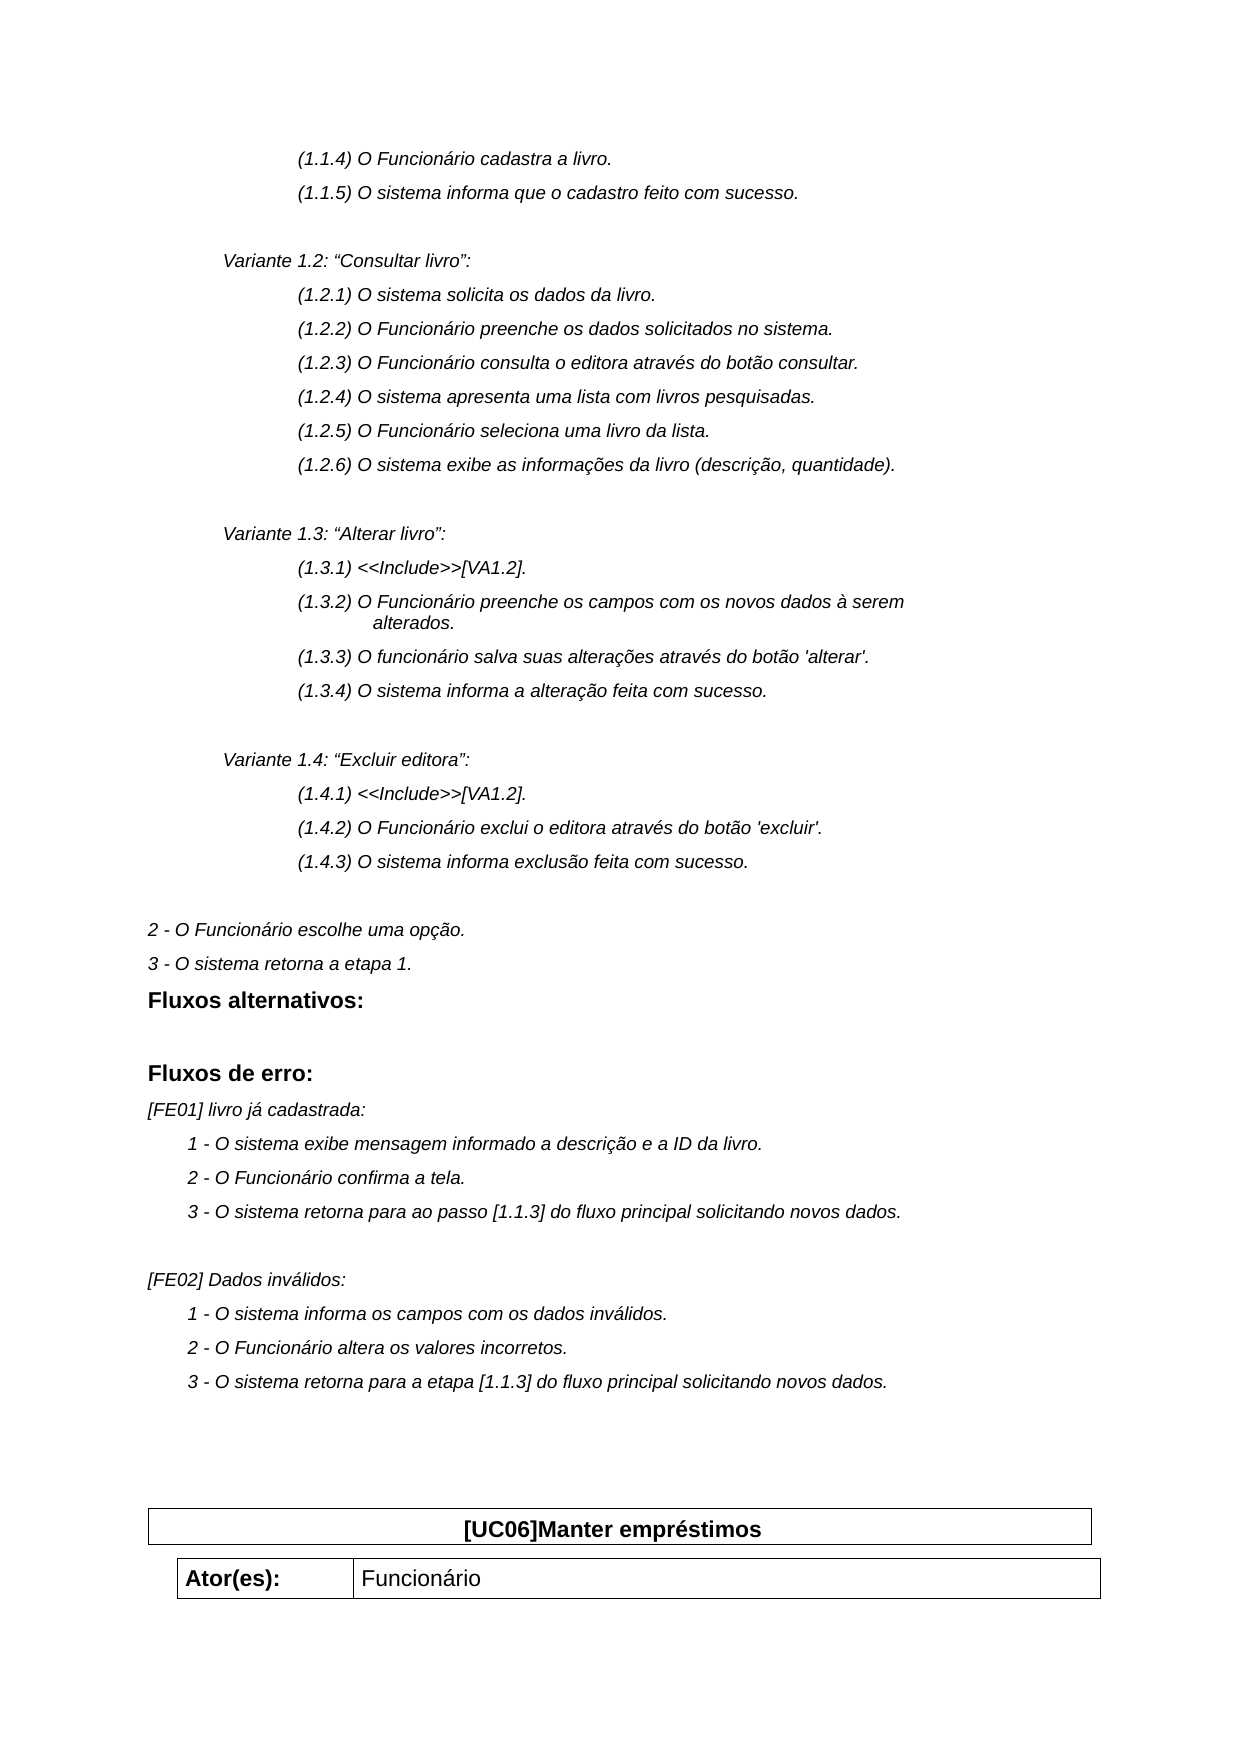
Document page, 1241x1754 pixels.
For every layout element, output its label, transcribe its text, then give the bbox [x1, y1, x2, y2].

text (1.2.2) O Funcionário preenche os dados solicitados no sistema. [148, 318, 1092, 339]
table_header Ator(es): [178, 1559, 353, 1597]
text 2 - O Funcionário altera os valores incorretos. [187, 1337, 1092, 1358]
text Fluxos alternativos: [148, 987, 1092, 1013]
text (1.3.3) O funcionário salva suas alterações através do botão 'alterar'. [148, 646, 1092, 668]
text (1.4.2) O Funcionário exclui o editora através do botão 'excluir'. [148, 816, 1092, 838]
text (1.1.5) O sistema informa que o cadastro feito com sucesso. [148, 182, 1092, 203]
table_header Funcionário [354, 1559, 1100, 1597]
text (1.4.1) <<Include>>[VA1.2]. [148, 782, 1092, 804]
text (1.2.6) O sistema exibe as informações da livro (descrição, quantidade). [148, 454, 1092, 476]
text (1.3.2) O Funcionário preenche os campos com os novos dados à serem alterados. [148, 591, 1092, 634]
text 3 - O sistema retorna a etapa 1. [148, 953, 1092, 974]
text (1.2.1) O sistema solicita os dados da livro. [148, 284, 1092, 306]
text Variante 1.3: “Alterar livro”: [148, 522, 1092, 544]
text 2 - O Funcionário escolhe uma opção. [148, 919, 1092, 940]
text [FE02] Dados inválidos: [148, 1269, 1092, 1290]
text (1.3.1) <<Include>>[VA1.2]. [148, 556, 1092, 578]
text (1.4.3) O sistema informa exclusão feita com sucesso. [148, 851, 1092, 872]
text (1.1.4) O Funcionário cadastra a livro. [148, 148, 1092, 169]
text (1.3.4) O sistema informa a alteração feita com sucesso. [148, 680, 1092, 702]
text (1.2.5) O Funcionário seleciona uma livro da lista. [148, 420, 1092, 442]
text 3 - O sistema retorna para a etapa [1.1.3] do fluxo principal solicitando novos dados. [187, 1371, 1092, 1393]
text Variante 1.4: “Excluir editora”: [148, 748, 1092, 770]
text 2 - O Funcionário confirma a tela. [187, 1167, 1092, 1188]
text Fluxos de erro: [148, 1060, 1092, 1086]
text [FE01] livro já cadastrada: [148, 1098, 1092, 1120]
text (1.2.4) O sistema apresenta uma lista com livros pesquisadas. [148, 386, 1092, 408]
text Variante 1.2: “Consultar livro”: [148, 250, 1092, 271]
text (1.2.3) O Funcionário consulta o editora através do botão consultar. [148, 352, 1092, 374]
text [UC06]Manter empréstimos [149, 1509, 1091, 1544]
text 1 - O sistema exibe mensagem informado a descrição e a ID da livro. [187, 1133, 1092, 1154]
text 1 - O sistema informa os campos com os dados inválidos. [187, 1303, 1092, 1324]
text 3 - O sistema retorna para ao passo [1.1.3] do fluxo principal solicitando novos dados. [187, 1201, 1092, 1222]
